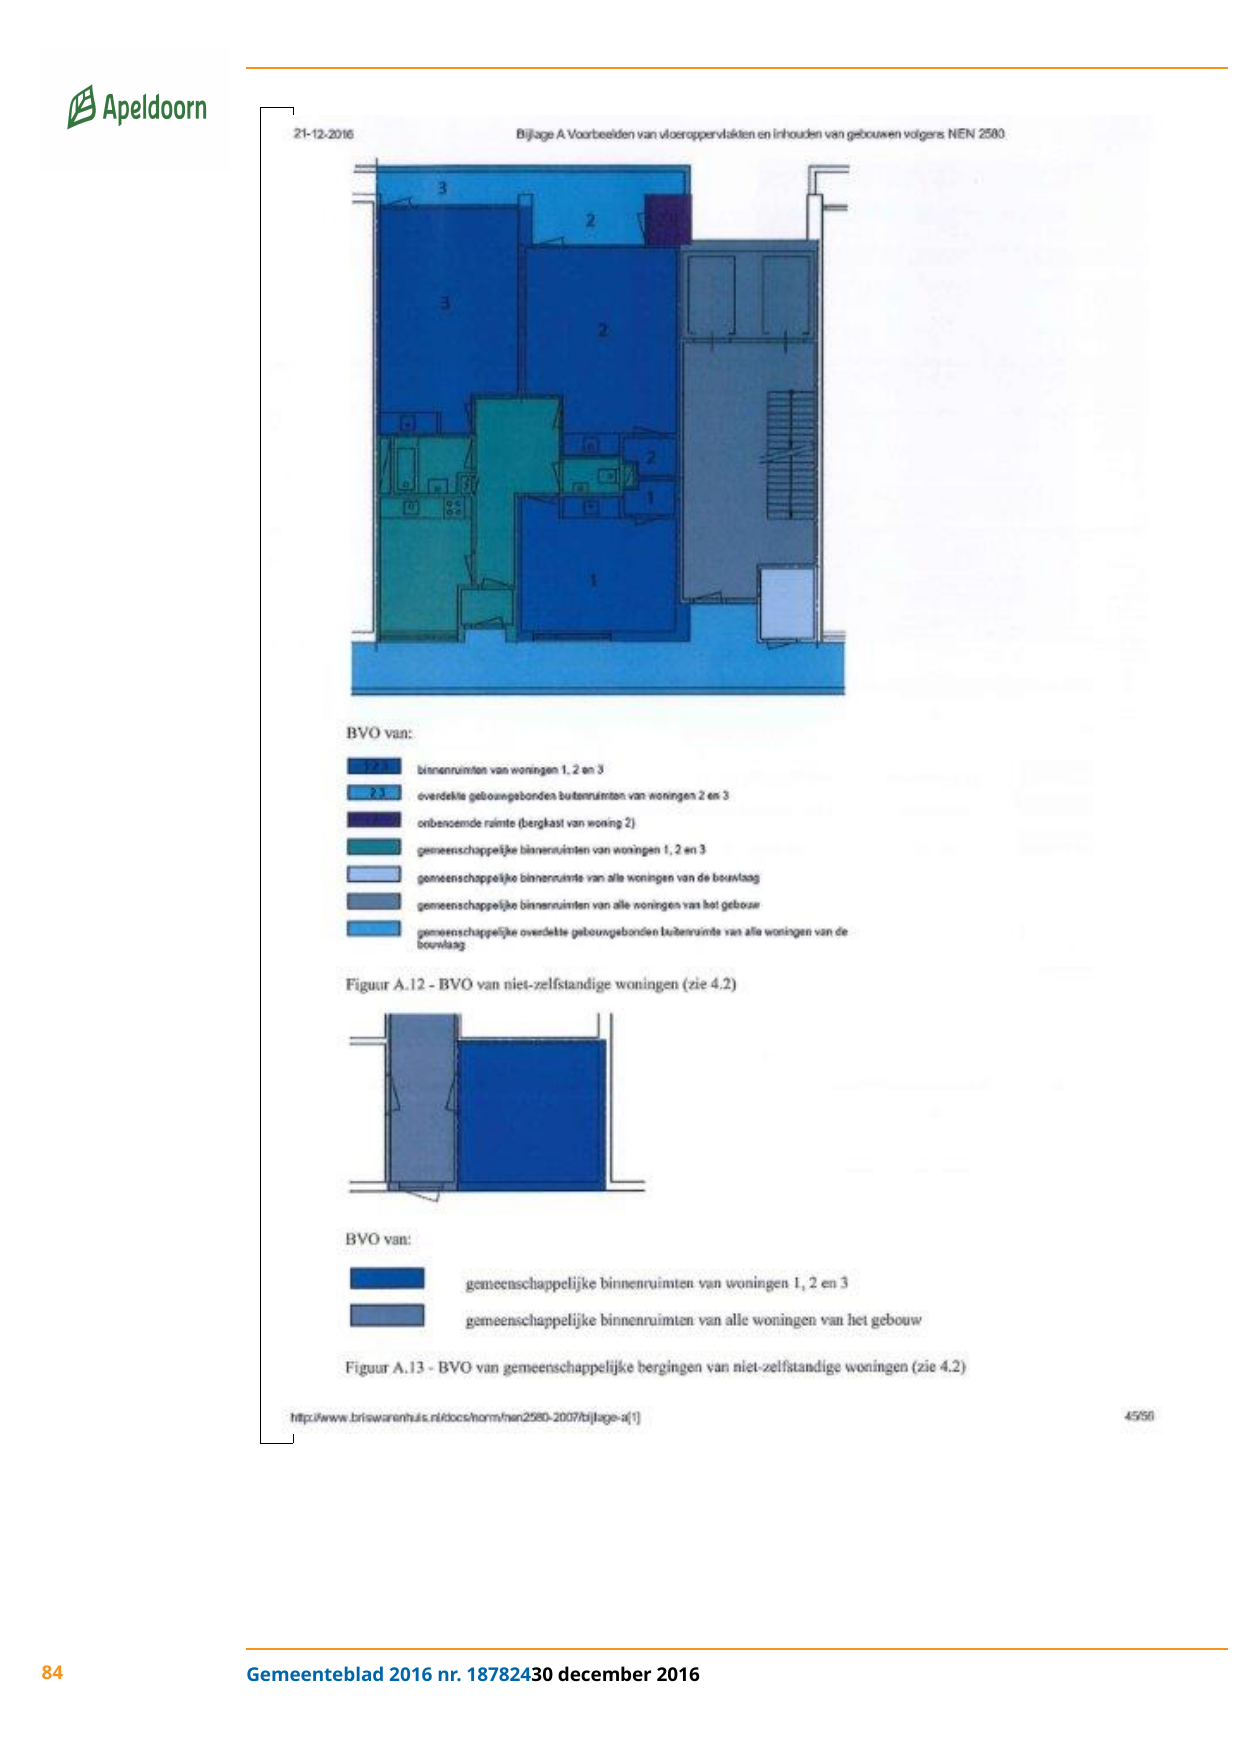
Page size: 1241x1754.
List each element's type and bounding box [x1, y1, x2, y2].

picture [41, 47, 231, 172]
picture [268, 115, 1173, 1434]
